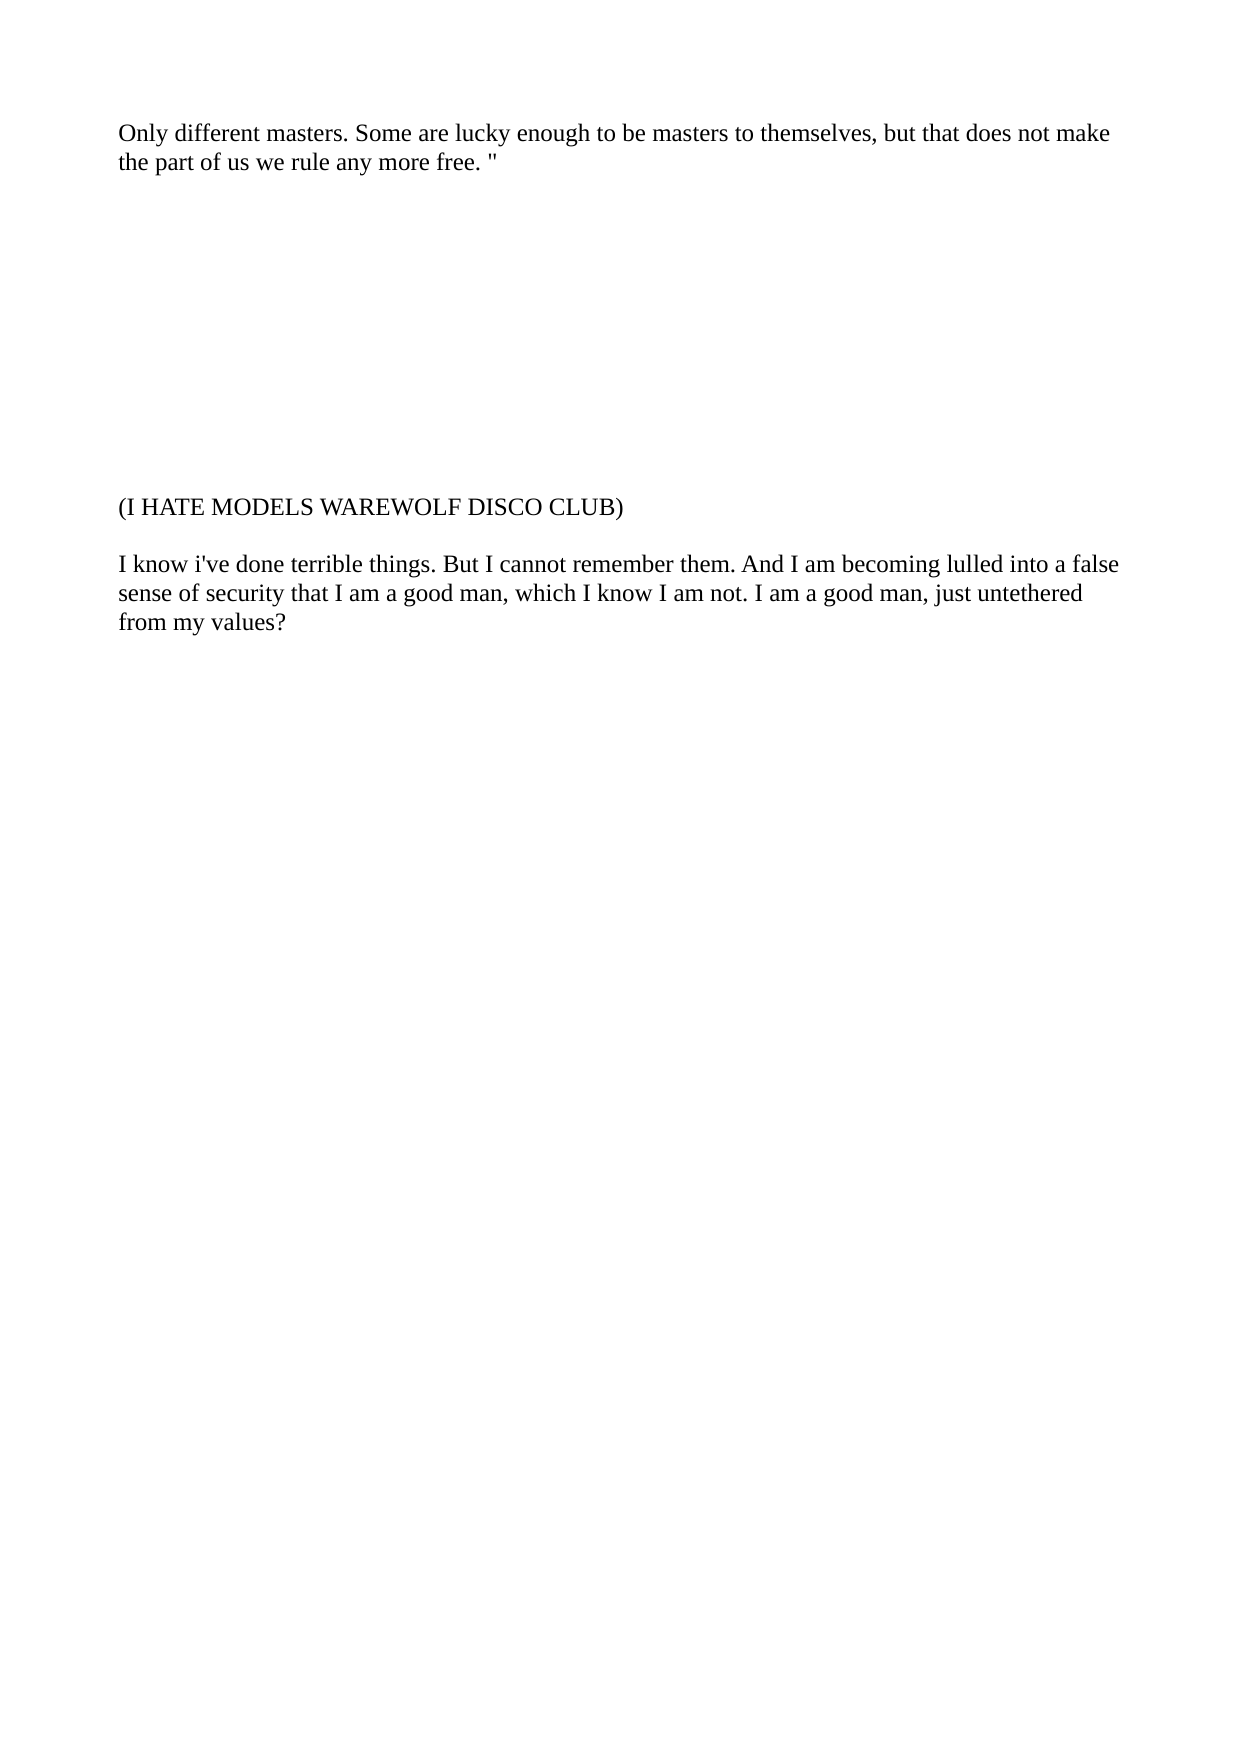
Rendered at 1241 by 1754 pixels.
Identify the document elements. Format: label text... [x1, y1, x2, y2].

text I know i've done terrible things. But I cannot remember them. And I am becoming lulled into a false sense of security that I am a good man, which I know I am not. I am a good man, just untethered from my values? [118, 549, 1122, 636]
text Only different masters. Some are lucky enough to be masters to themselves, but that does not make the part of us we rule any more free. " [118, 118, 1122, 176]
text (I HATE MODELS WAREWOLF DISCO CLUB) [118, 377, 1122, 521]
